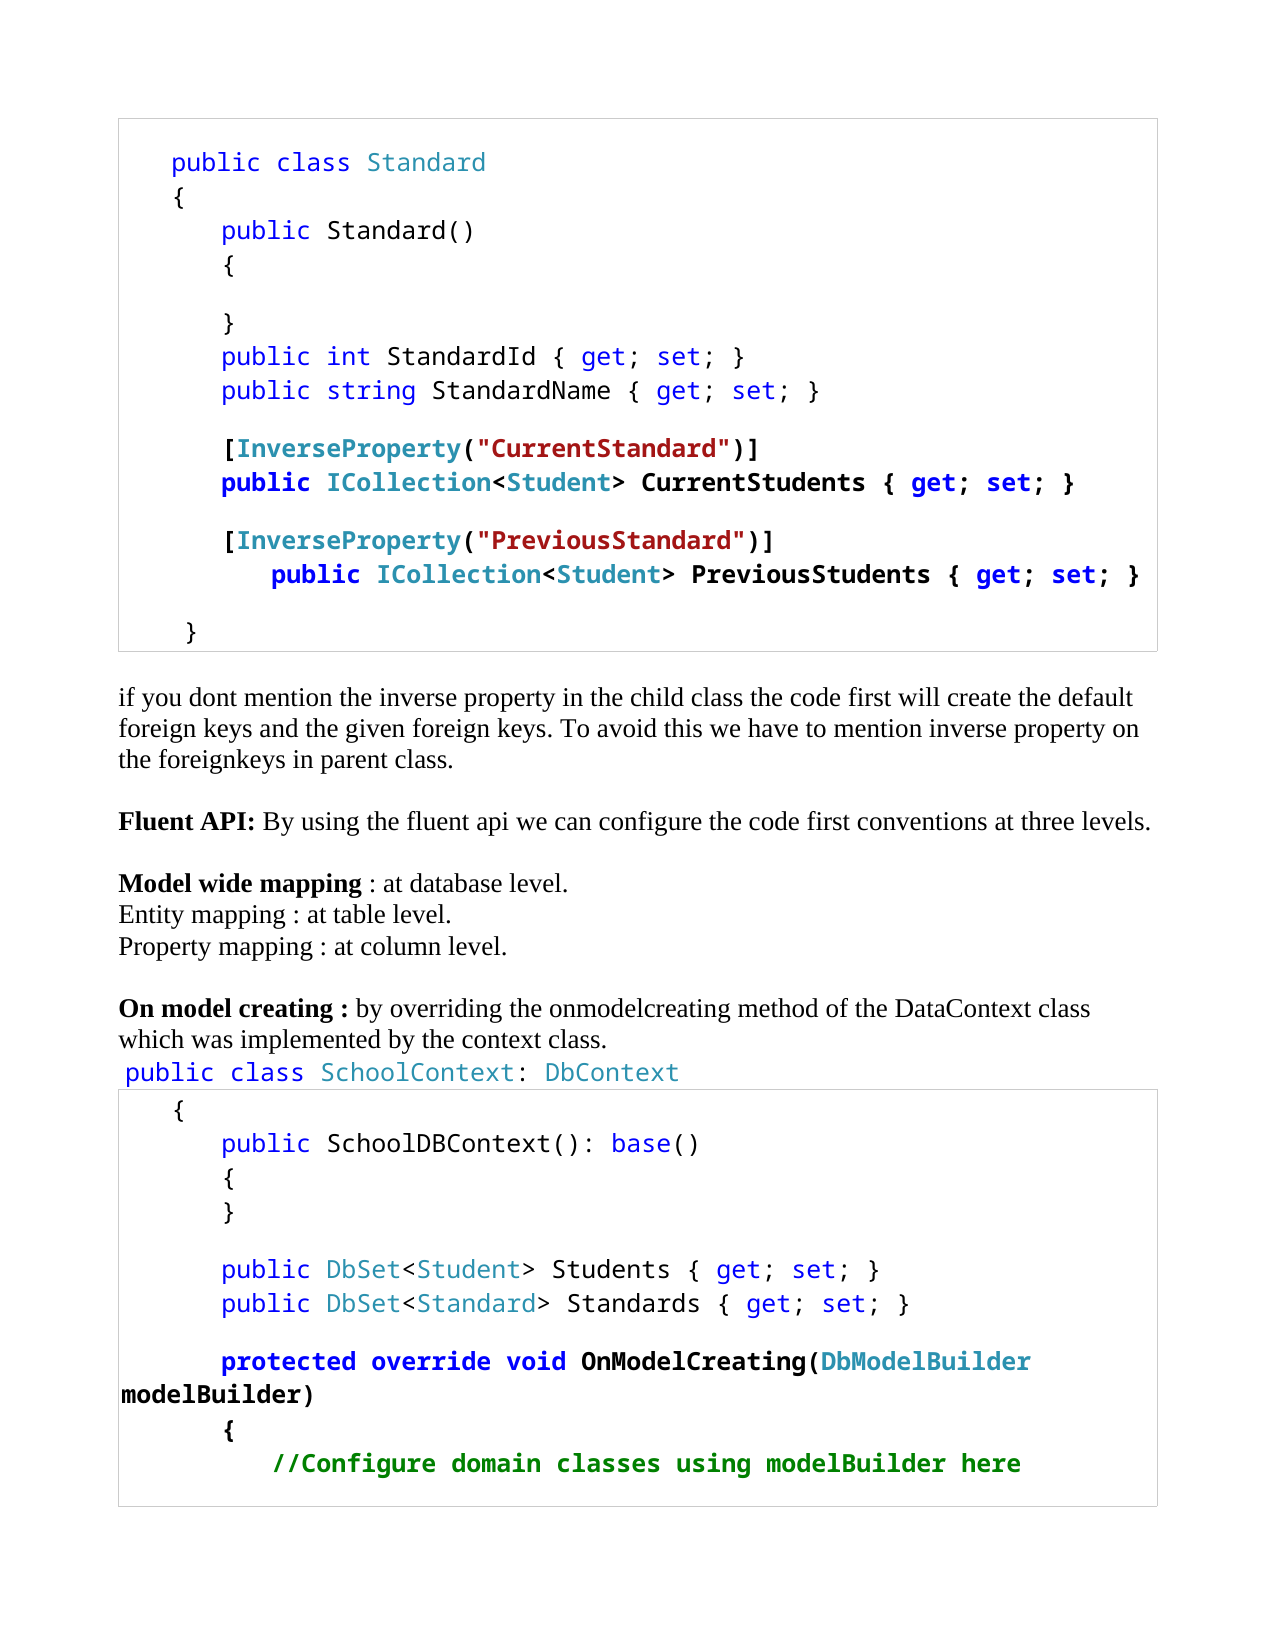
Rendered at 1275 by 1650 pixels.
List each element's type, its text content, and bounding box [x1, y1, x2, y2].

text public string StandardName { get; set; } [119, 370, 1157, 407]
text public int StandardId { get; set; } [119, 336, 1157, 370]
text public ICollection<Student> PreviousStudents { get; set; } [119, 553, 1157, 590]
text Property mapping : at column level. [118, 930, 1157, 961]
text On model creating : by overriding the onmodelcreating method of the DataContext class which was implemented by the context class. [118, 992, 1157, 1054]
text { [119, 244, 1157, 281]
text Model wide mapping : at database level. [118, 867, 1157, 899]
text [InverseProperty("PreviousStandard")] [119, 519, 1157, 553]
text { [119, 1408, 1157, 1442]
text Fluent API: By using the fluent api we can configure the code first conventions at three levels. [118, 805, 1157, 836]
text public SchoolDBContext(): base() [119, 1122, 1157, 1157]
text Entity mapping : at table level. [118, 899, 1157, 930]
text { [119, 1090, 1157, 1122]
text } [119, 1191, 1157, 1228]
text public DbSet<Standard> Standards { get; set; } [119, 1282, 1157, 1319]
text public class SchoolContext: DbContext [118, 1054, 1157, 1088]
text public ICollection<Student> CurrentStudents { get; set; } [119, 462, 1157, 499]
text { [119, 1157, 1157, 1191]
text //Configure domain classes using modelBuilder here [119, 1442, 1157, 1479]
text public class Standard [119, 142, 1157, 176]
text public Standard() [119, 210, 1157, 244]
text [InverseProperty("CurrentStandard")] [119, 427, 1157, 462]
text { [119, 176, 1157, 210]
text protected override void OnModelCreating(DbModelBuilder modelBuilder) [119, 1340, 1157, 1408]
text public DbSet<Student> Students { get; set; } [119, 1248, 1157, 1282]
text } [119, 302, 1157, 336]
text if you dont mention the inverse property in the child class the code first will create the default foreign keys and the given foreign keys. To avoid this we have to mention inverse property on the foreignkeys in parent class. [118, 681, 1157, 774]
text } [119, 611, 1157, 651]
